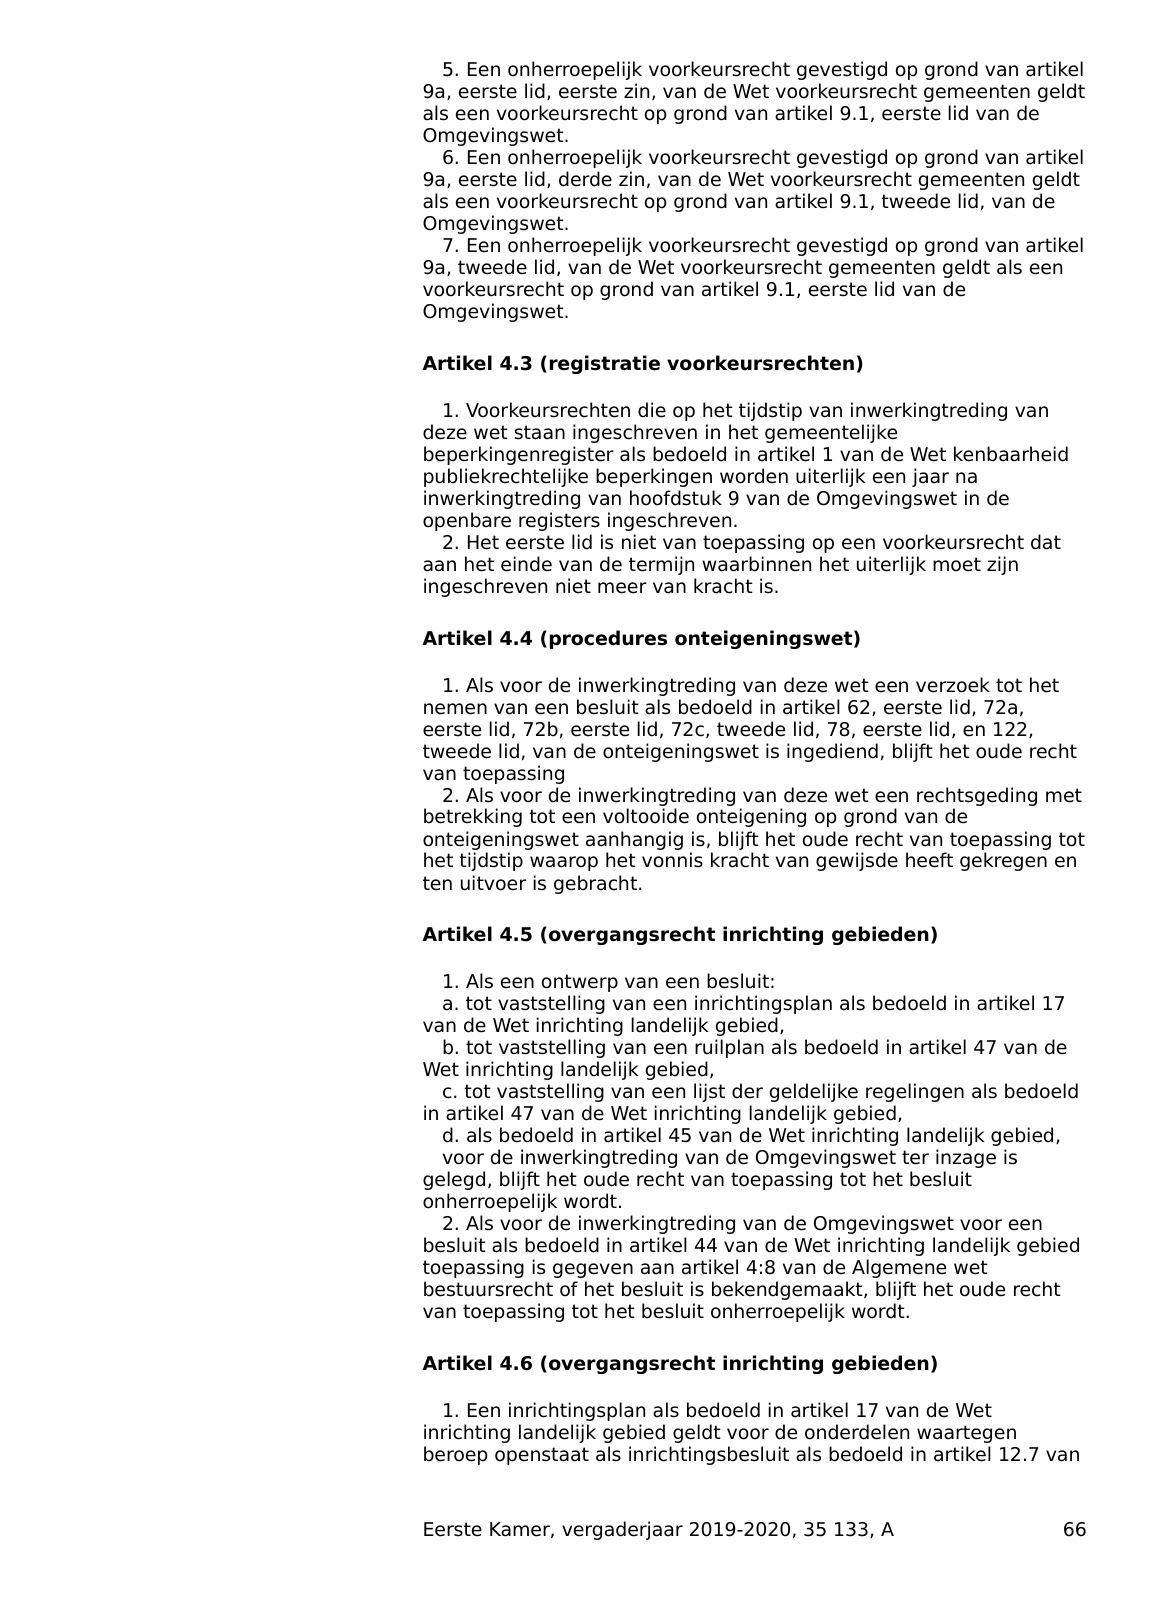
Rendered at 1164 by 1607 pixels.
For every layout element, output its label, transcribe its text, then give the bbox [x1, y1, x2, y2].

subtitle Artikel 4.5 (overgangsrecht inrichting gebieden) [422, 924, 1087, 946]
text 2. Als voor de inwerkingtreding van de Omgevingswet voor een besluit als bedoeld in artikel 44 van de Wet inrichting landelijk gebied toepassing is gegeven aan artikel 4:8 van de Algemene wet bestuursrecht of het besluit is bekendgemaakt, blijft het oude recht van toepassing tot het besluit onherroepelijk wordt. [422, 1213, 1087, 1323]
text 6. Een onherroepelijk voorkeursrecht gevestigd op grond van artikel 9a, eerste lid, derde zin, van de Wet voorkeursrecht gemeenten geldt als een voorkeursrecht op grond van artikel 9.1, tweede lid, van de Omgevingswet. [422, 147, 1087, 235]
subtitle Artikel 4.4 (procedures onteigeningswet) [422, 628, 1087, 649]
text 1. Als voor de inwerkingtreding van deze wet een verzoek tot het nemen van een besluit als bedoeld in artikel 62, eerste lid, 72a, eerste lid, 72b, eerste lid, 72c, tweede lid, 78, eerste lid, en 122, tweede lid, van de onteigeningswet is ingediend, blijft het oude recht van toepassing [422, 674, 1087, 784]
text 7. Een onherroepelijk voorkeursrecht gevestigd op grond van artikel 9a, tweede lid, van de Wet voorkeursrecht gemeenten geldt als een voorkeursrecht op grond van artikel 9.1, eerste lid van de Omgevingswet. [422, 235, 1087, 323]
subtitle Artikel 4.3 (registratie voorkeursrechten) [422, 353, 1087, 375]
text 1. Als een ontwerp van een besluit: [422, 971, 1087, 993]
text 2. Als voor de inwerkingtreding van deze wet een rechtsgeding met betrekking tot een voltooide onteigening op grond van de onteigeningswet aanhangig is, blijft het oude recht van toepassing tot het tijdstip waarop het vonnis kracht van gewijsde heeft gekregen en ten uitvoer is gebracht. [422, 784, 1087, 894]
text d. als bedoeld in artikel 45 van de Wet inrichting landelijk gebied, [422, 1125, 1087, 1147]
text 2. Het eerste lid is niet van toepassing op een voorkeursrecht dat aan het einde van de termijn waarbinnen het uiterlijk moet zijn ingeschreven niet meer van kracht is. [422, 532, 1087, 598]
text voor de inwerkingtreding van de Omgevingswet ter inzage is gelegd, blijft het oude recht van toepassing tot het besluit onherroepelijk wordt. [422, 1147, 1087, 1213]
text c. tot vaststelling van een lijst der geldelijke regelingen als bedoeld in artikel 47 van de Wet inrichting landelijk gebied, [422, 1081, 1087, 1125]
subtitle Artikel 4.6 (overgangsrecht inrichting gebieden) [422, 1353, 1087, 1375]
text b. tot vaststelling van een ruilplan als bedoeld in artikel 47 van de Wet inrichting landelijk gebied, [422, 1037, 1087, 1081]
text 1. Een inrichtingsplan als bedoeld in artikel 17 van de Wet inrichting landelijk gebied geldt voor de onderdelen waartegen beroep openstaat als inrichtingsbesluit als bedoeld in artikel 12.7 van [422, 1400, 1087, 1466]
text 1. Voorkeursrechten die op het tijdstip van inwerkingtreding van deze wet staan ingeschreven in het gemeentelijke beperkingenregister als bedoeld in artikel 1 van de Wet kenbaarheid publiekrechtelijke beperkingen worden uiterlijk een jaar na inwerkingtreding van hoofdstuk 9 van de Omgevingswet in de openbare registers ingeschreven. [422, 400, 1087, 532]
text a. tot vaststelling van een inrichtingsplan als bedoeld in artikel 17 van de Wet inrichting landelijk gebied, [422, 993, 1087, 1037]
text 5. Een onherroepelijk voorkeursrecht gevestigd op grond van artikel 9a, eerste lid, eerste zin, van de Wet voorkeursrecht gemeenten geldt als een voorkeursrecht op grond van artikel 9.1, eerste lid van de Omgevingswet. [422, 59, 1087, 147]
